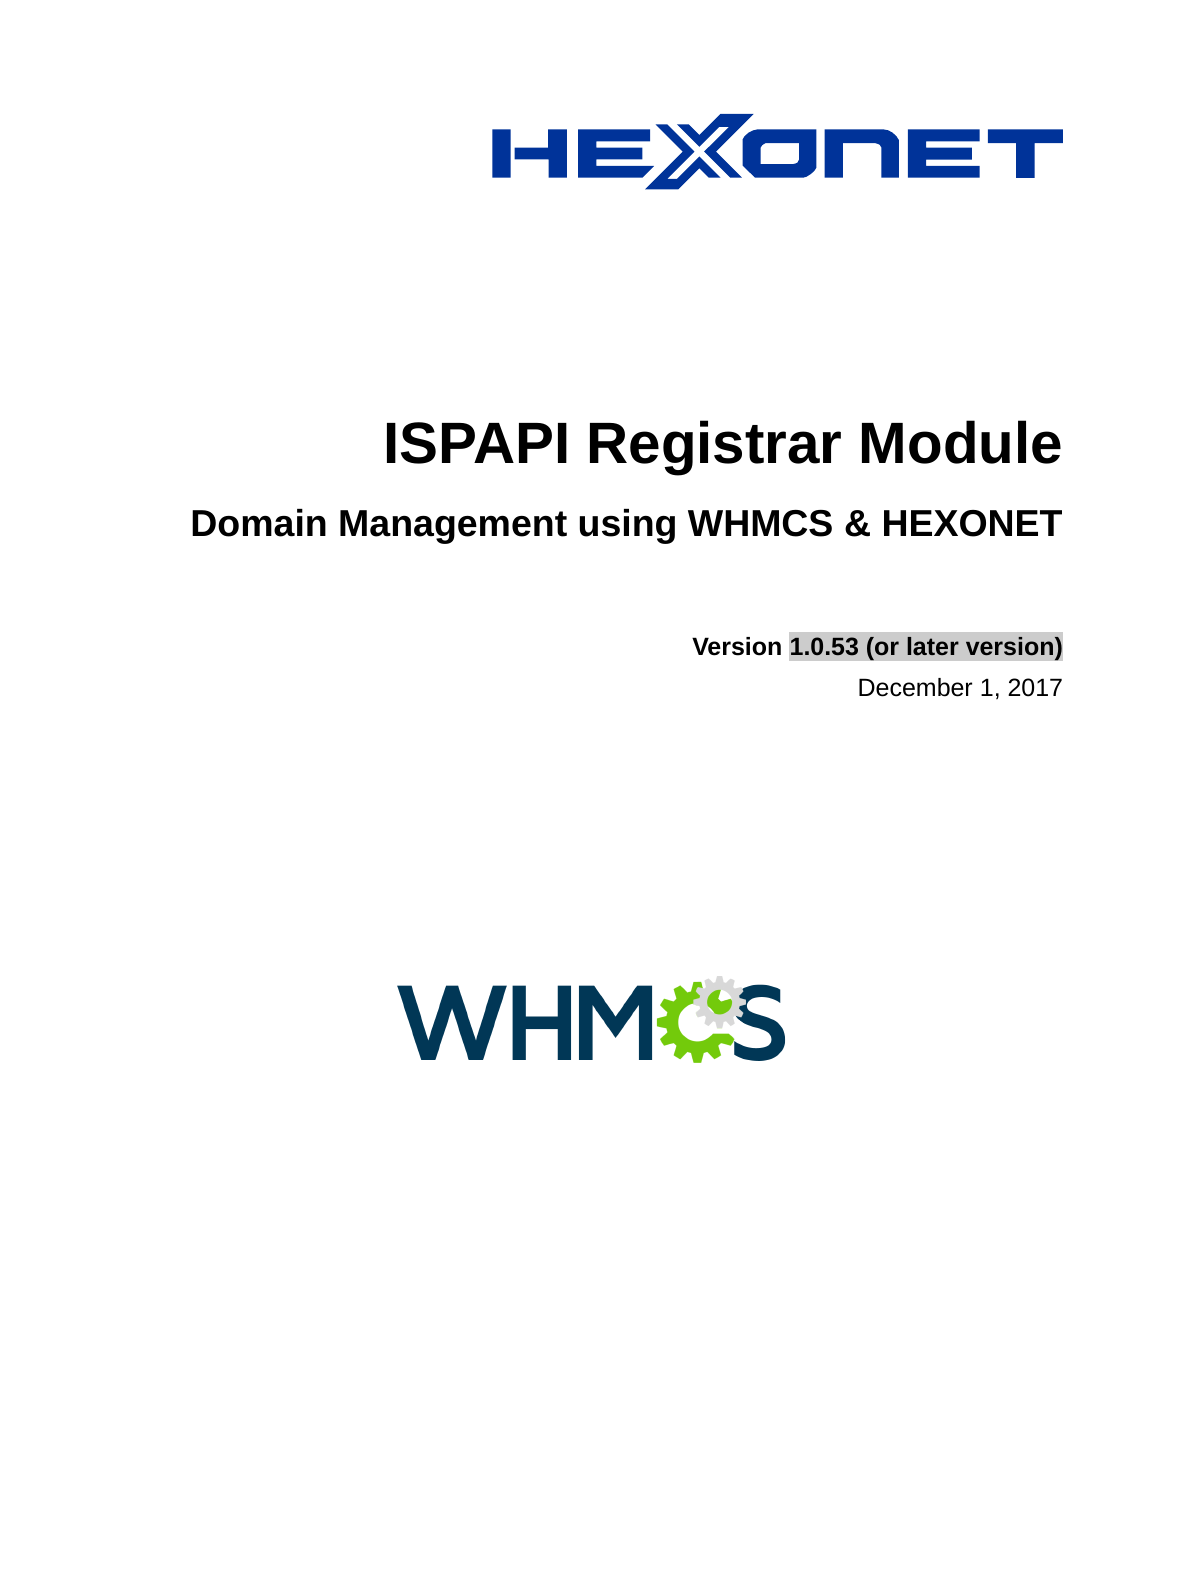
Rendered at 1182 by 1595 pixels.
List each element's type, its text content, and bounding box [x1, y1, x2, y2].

subtitle Domain Management using WHMCS & HEXONET [118, 501, 1063, 544]
text December 1, 2017 [118, 673, 1063, 702]
text Version 1.0.53 (or later version) [118, 632, 1063, 661]
picture [394, 972, 788, 1068]
title ISPAPI Registrar Module [118, 409, 1063, 476]
